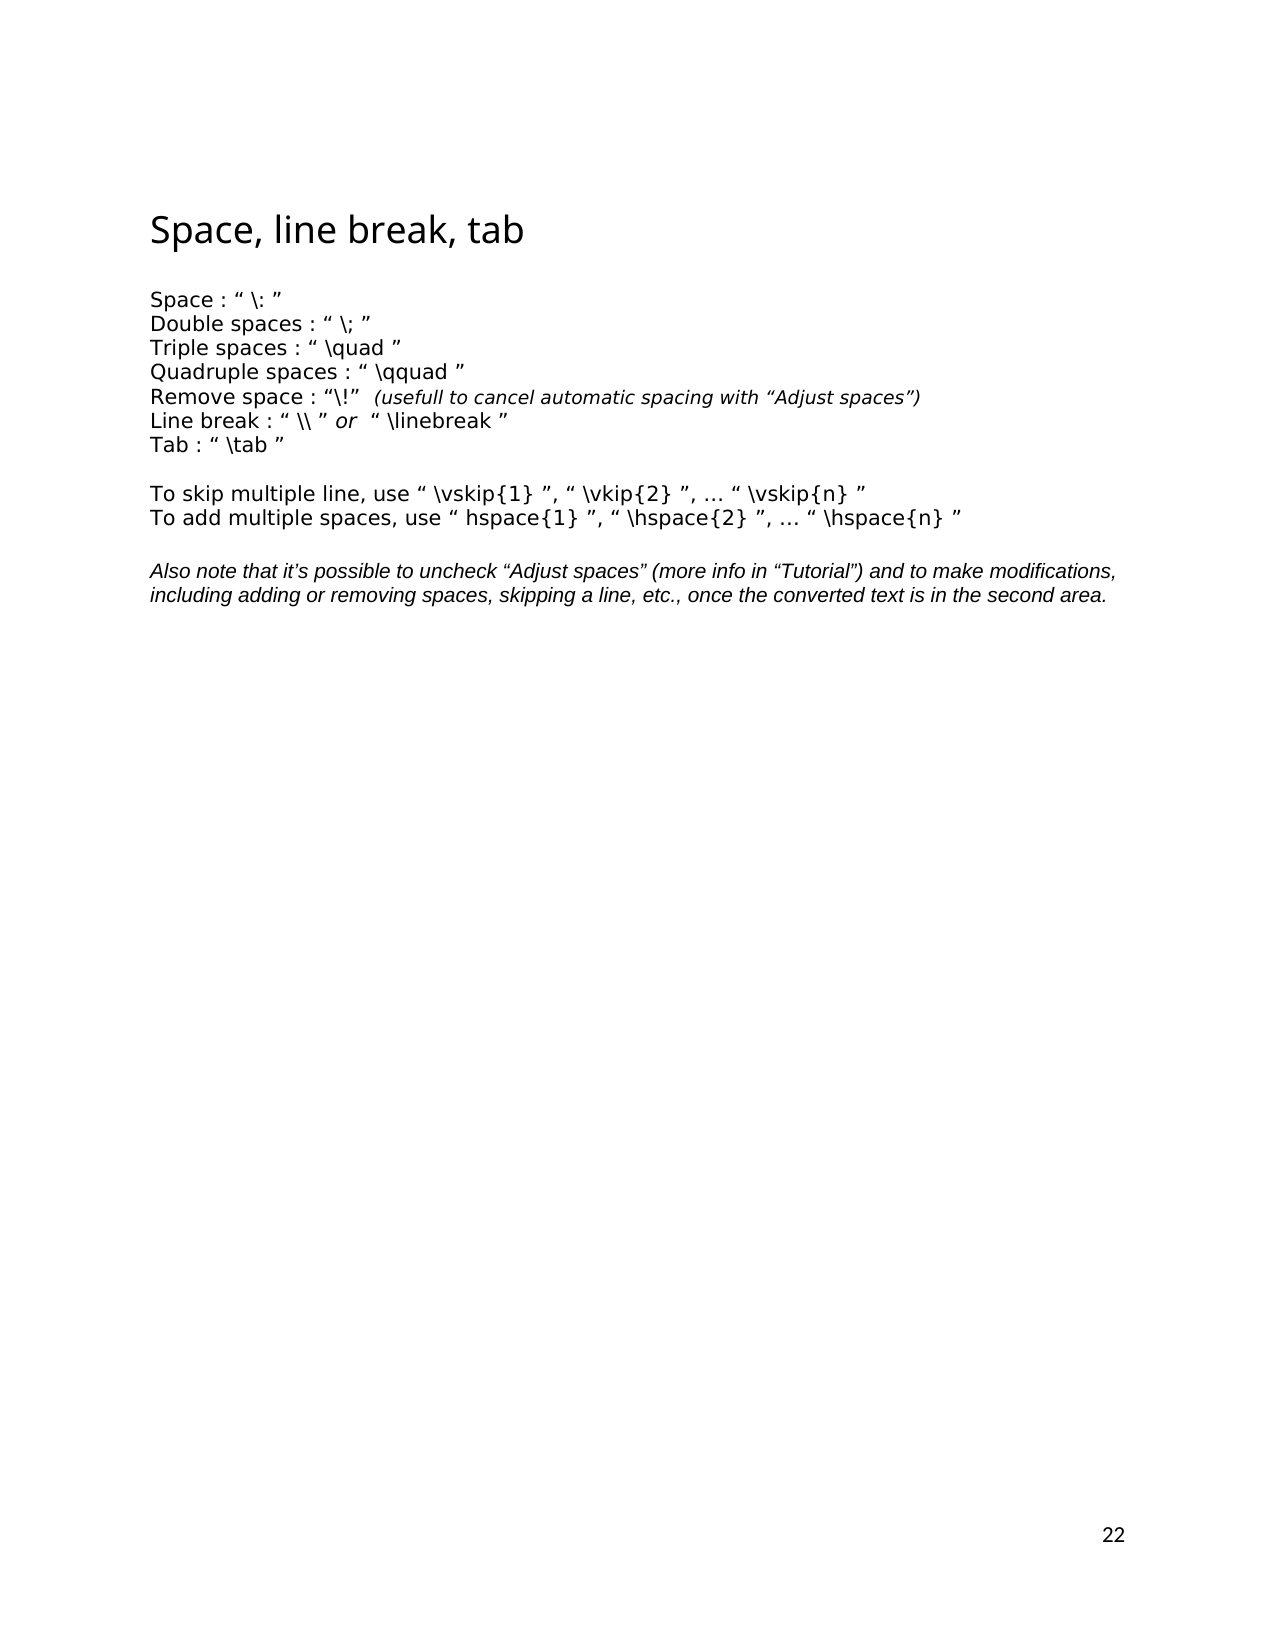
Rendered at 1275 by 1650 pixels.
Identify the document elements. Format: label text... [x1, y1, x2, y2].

text Quadruple spaces : “ \qquad ” [150, 360, 1125, 385]
text Triple spaces : “ \quad ” [150, 336, 1125, 360]
subtitle Space, line break, tab [150, 204, 1125, 255]
text To skip multiple line, use “ \vskip{1} ”, “ \vkip{2} ”, … “ \vskip{n} ” [150, 482, 1125, 506]
text Also note that it’s possible to uncheck “Adjust spaces” (more info in “Tutorial”) and to make modifications, including adding or removing spaces, skipping a line, etc., once the converted text is in the second area. [150, 559, 1125, 607]
text Space : “ \: ” [150, 288, 1125, 312]
text Double spaces : “ \; ” [150, 312, 1125, 336]
text To add multiple spaces, use “ hspace{1} ”, “ \hspace{2} ”, … “ \hspace{n} ” [150, 506, 1125, 530]
text Tab : “ \tab ” [150, 433, 1125, 457]
text Line break : “ \\ ” or “ \linebreak ” [150, 409, 1125, 433]
text Remove space : “\!” (usefull to cancel automatic spacing with “Adjust spaces”) [150, 385, 1125, 409]
